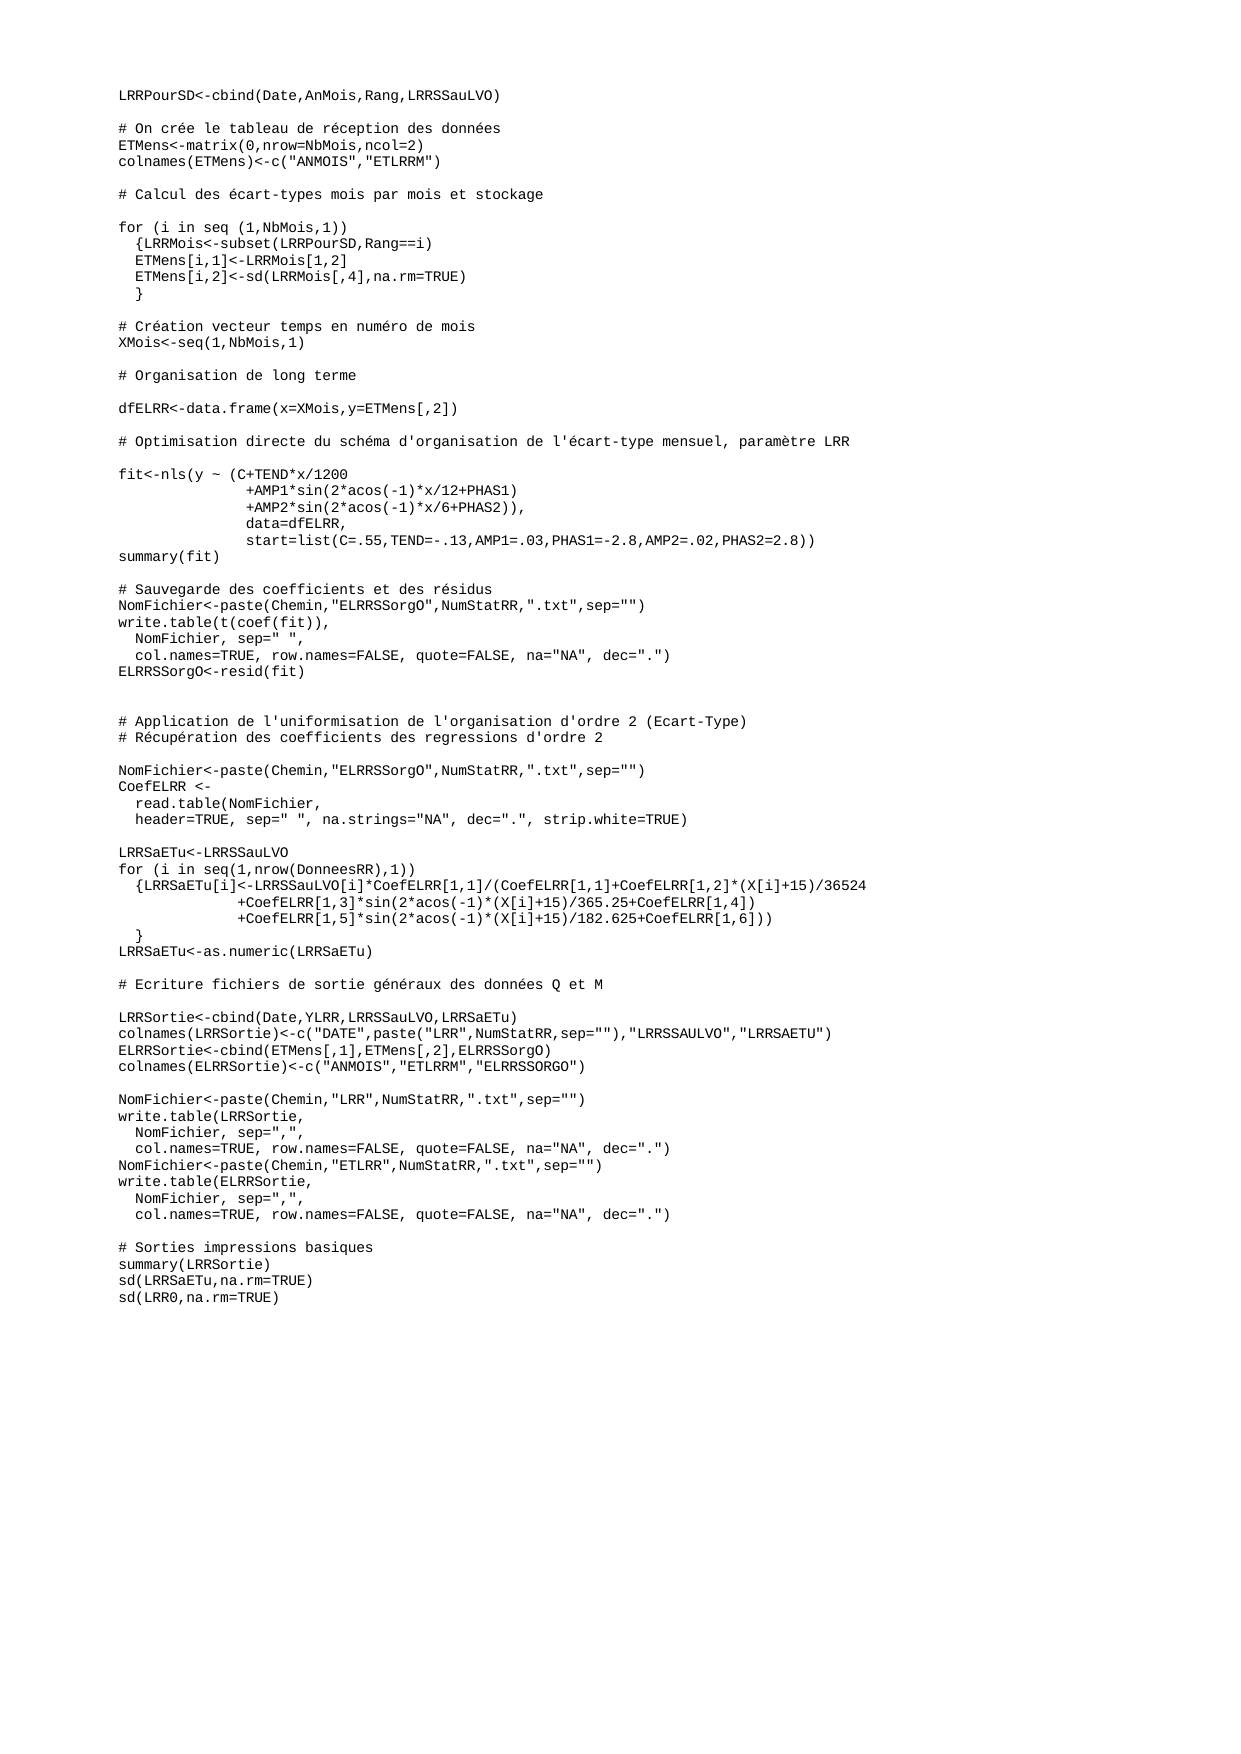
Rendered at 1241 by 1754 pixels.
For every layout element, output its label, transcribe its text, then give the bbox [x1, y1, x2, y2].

text colnames(LRRSortie)<-c("DATE",paste("LRR",NumStatRR,sep=""),"LRRSSAULVO","LRRSAETU") [118, 1027, 1122, 1043]
text XMois<-seq(1,NbMois,1) [118, 335, 1122, 352]
text # Création vecteur temps en numéro de mois [118, 319, 1122, 335]
text {LRRSaETu[i]<-LRRSSauLVO[i]*CoefELRR[1,1]/(CoefELRR[1,1]+CoefELRR[1,2]*(X[i]+15)/36524 [118, 878, 1122, 895]
text +CoefELRR[1,5]*sin(2*acos(-1)*(X[i]+15)/182.625+CoefELRR[1,6])) [118, 911, 1122, 928]
text +AMP2*sin(2*acos(-1)*x/6+PHAS2)), [118, 500, 1122, 516]
text CoefELRR <- [118, 780, 1122, 796]
text NomFichier<-paste(Chemin,"LRR",NumStatRR,".txt",sep="") [118, 1092, 1122, 1109]
text ETMens[i,2]<-sd(LRRMois[,4],na.rm=TRUE) [118, 269, 1122, 286]
text LRRSortie<-cbind(Date,YLRR,LRRSSauLVO,LRRSaETu) [118, 1010, 1122, 1027]
text # Ecriture fichiers de sortie généraux des données Q et M [118, 977, 1122, 994]
text ELRRSSorgO<-resid(fit) [118, 664, 1122, 681]
text LRRSaETu<-LRRSSauLVO [118, 846, 1122, 862]
text for (i in seq(1,nrow(DonneesRR),1)) [118, 862, 1122, 878]
text sd(LRRSaETu,na.rm=TRUE) [118, 1273, 1122, 1290]
text summary(LRRSortie) [118, 1257, 1122, 1273]
text fit<-nls(y ~ (C+TEND*x/1200 [118, 467, 1122, 483]
text +AMP1*sin(2*acos(-1)*x/12+PHAS1) [118, 483, 1122, 500]
text ETMens<-matrix(0,nrow=NbMois,ncol=2) [118, 138, 1122, 154]
text # Sorties impressions basiques [118, 1241, 1122, 1257]
text summary(fit) [118, 549, 1122, 566]
text col.names=TRUE, row.names=FALSE, quote=FALSE, na="NA", dec=".") [118, 1208, 1122, 1224]
text # On crée le tableau de réception des données [118, 121, 1122, 138]
text data=dfELRR, [118, 516, 1122, 533]
text NomFichier<-paste(Chemin,"ELRRSSorgO",NumStatRR,".txt",sep="") [118, 763, 1122, 780]
text } [118, 928, 1122, 944]
text header=TRUE, sep=" ", na.strings="NA", dec=".", strip.white=TRUE) [118, 813, 1122, 829]
text for (i in seq (1,NbMois,1)) [118, 220, 1122, 237]
text read.table(NomFichier, [118, 796, 1122, 813]
text col.names=TRUE, row.names=FALSE, quote=FALSE, na="NA", dec=".") [118, 1142, 1122, 1158]
text # Optimisation directe du schéma d'organisation de l'écart-type mensuel, paramètre LRR [118, 434, 1122, 451]
text sd(LRR0,na.rm=TRUE) [118, 1290, 1122, 1306]
text write.table(LRRSortie, [118, 1109, 1122, 1125]
text NomFichier<-paste(Chemin,"ELRRSSorgO",NumStatRR,".txt",sep="") [118, 599, 1122, 615]
text } [118, 286, 1122, 302]
text # Application de l'uniformisation de l'organisation d'ordre 2 (Ecart-Type) [118, 714, 1122, 730]
text NomFichier, sep=",", [118, 1191, 1122, 1208]
text write.table(ELRRSortie, [118, 1175, 1122, 1191]
text write.table(t(coef(fit)), [118, 615, 1122, 632]
text # Calcul des écart-types mois par mois et stockage [118, 187, 1122, 204]
text # Récupération des coefficients des regressions d'ordre 2 [118, 730, 1122, 747]
text {LRRMois<-subset(LRRPourSD,Rang==i) [118, 237, 1122, 253]
text col.names=TRUE, row.names=FALSE, quote=FALSE, na="NA", dec=".") [118, 648, 1122, 664]
text colnames(ELRRSortie)<-c("ANMOIS","ETLRRM","ELRRSSORGO") [118, 1059, 1122, 1076]
text colnames(ETMens)<-c("ANMOIS","ETLRRM") [118, 154, 1122, 171]
text # Organisation de long terme [118, 368, 1122, 385]
text ETMens[i,1]<-LRRMois[1,2] [118, 253, 1122, 269]
text +CoefELRR[1,3]*sin(2*acos(-1)*(X[i]+15)/365.25+CoefELRR[1,4]) [118, 895, 1122, 911]
text ELRRSortie<-cbind(ETMens[,1],ETMens[,2],ELRRSSorgO) [118, 1043, 1122, 1059]
text LRRPourSD<-cbind(Date,AnMois,Rang,LRRSSauLVO) [118, 88, 1122, 105]
text # Sauvegarde des coefficients et des résidus [118, 582, 1122, 599]
text LRRSaETu<-as.numeric(LRRSaETu) [118, 944, 1122, 961]
text NomFichier<-paste(Chemin,"ETLRR",NumStatRR,".txt",sep="") [118, 1158, 1122, 1175]
text dfELRR<-data.frame(x=XMois,y=ETMens[,2]) [118, 401, 1122, 418]
text start=list(C=.55,TEND=-.13,AMP1=.03,PHAS1=-2.8,AMP2=.02,PHAS2=2.8)) [118, 533, 1122, 549]
text NomFichier, sep=" ", [118, 632, 1122, 648]
text NomFichier, sep=",", [118, 1125, 1122, 1142]
